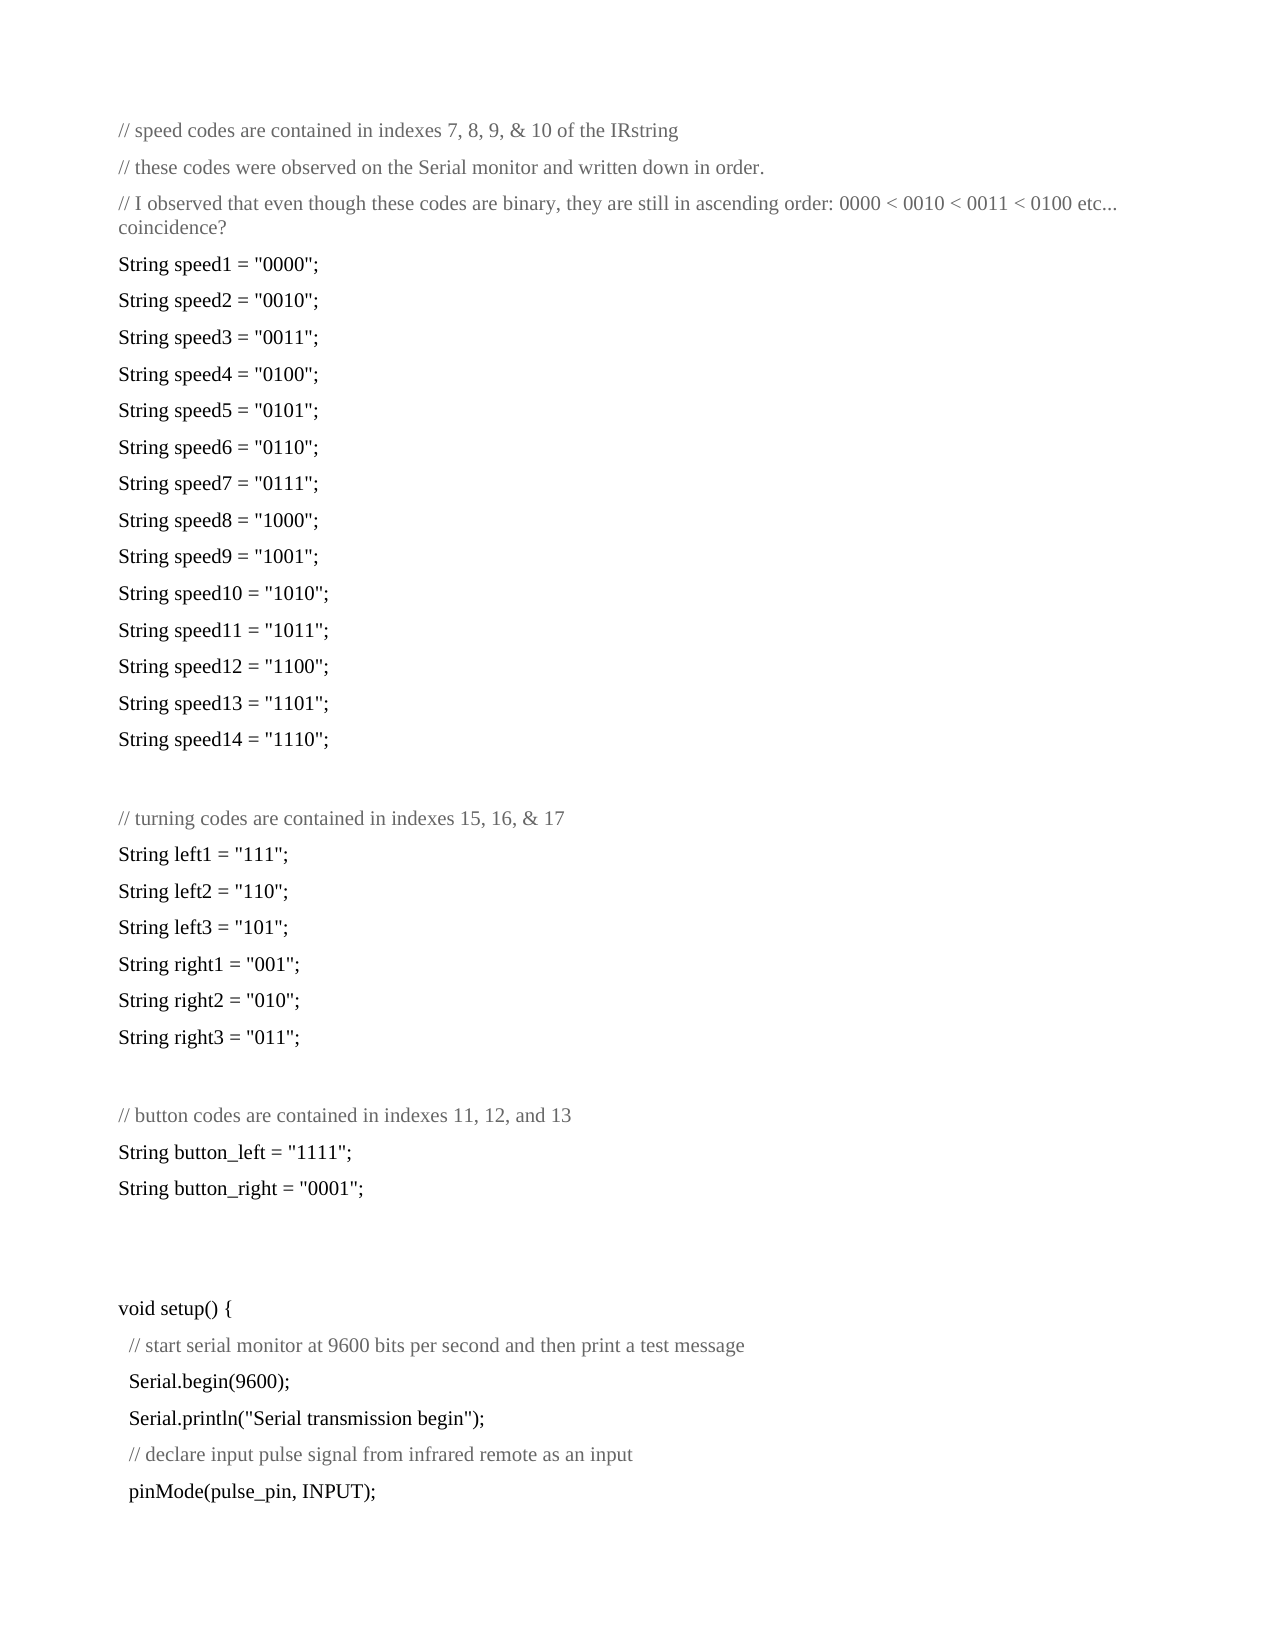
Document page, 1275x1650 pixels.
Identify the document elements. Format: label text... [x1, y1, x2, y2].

text String left3 = "101"; [118, 915, 1157, 939]
text String speed10 = "1010"; [118, 581, 1157, 605]
text String speed13 = "1101"; [118, 691, 1157, 715]
text String speed9 = "1001"; [118, 544, 1157, 568]
text String left2 = "110"; [118, 878, 1157, 903]
text // turning codes are contained in indexes 15, 16, & 17 [118, 805, 1157, 829]
text void setup() { [118, 1296, 1157, 1320]
text // button codes are contained in indexes 11, 12, and 13 [118, 1103, 1157, 1127]
text String speed1 = "0000"; [118, 252, 1157, 276]
text String speed14 = "1110"; [118, 727, 1157, 751]
text String button_left = "1111"; [118, 1139, 1157, 1164]
text Serial.println("Serial transmission begin"); [118, 1406, 1157, 1430]
text String speed7 = "0111"; [118, 471, 1157, 495]
text String right1 = "001"; [118, 952, 1157, 976]
text String right3 = "011"; [118, 1025, 1157, 1049]
text String speed5 = "0101"; [118, 398, 1157, 422]
text // I observed that even though these codes are binary, they are still in ascending order: 0000 < 0010 < 0011 < 0100 etc... coincidence? [118, 191, 1157, 239]
text // start serial monitor at 9600 bits per second and then print a test message [118, 1333, 1157, 1357]
text String left1 = "111"; [118, 842, 1157, 866]
text // declare input pulse signal from infrared remote as an input [118, 1442, 1157, 1466]
text String speed6 = "0110"; [118, 435, 1157, 459]
text String button_right = "0001"; [118, 1176, 1157, 1200]
text String speed4 = "0100"; [118, 362, 1157, 386]
text String speed2 = "0010"; [118, 288, 1157, 312]
text // speed codes are contained in indexes 7, 8, 9, & 10 of the IRstring [118, 118, 1157, 142]
text Serial.begin(9600); [118, 1369, 1157, 1393]
text String speed11 = "1011"; [118, 617, 1157, 642]
text // these codes were observed on the Serial monitor and written down in order. [118, 155, 1157, 179]
text String speed8 = "1000"; [118, 508, 1157, 532]
text String speed3 = "0011"; [118, 325, 1157, 349]
text String speed12 = "1100"; [118, 654, 1157, 678]
text pinMode(pulse_pin, INPUT); [118, 1479, 1157, 1503]
text String right2 = "010"; [118, 988, 1157, 1012]
